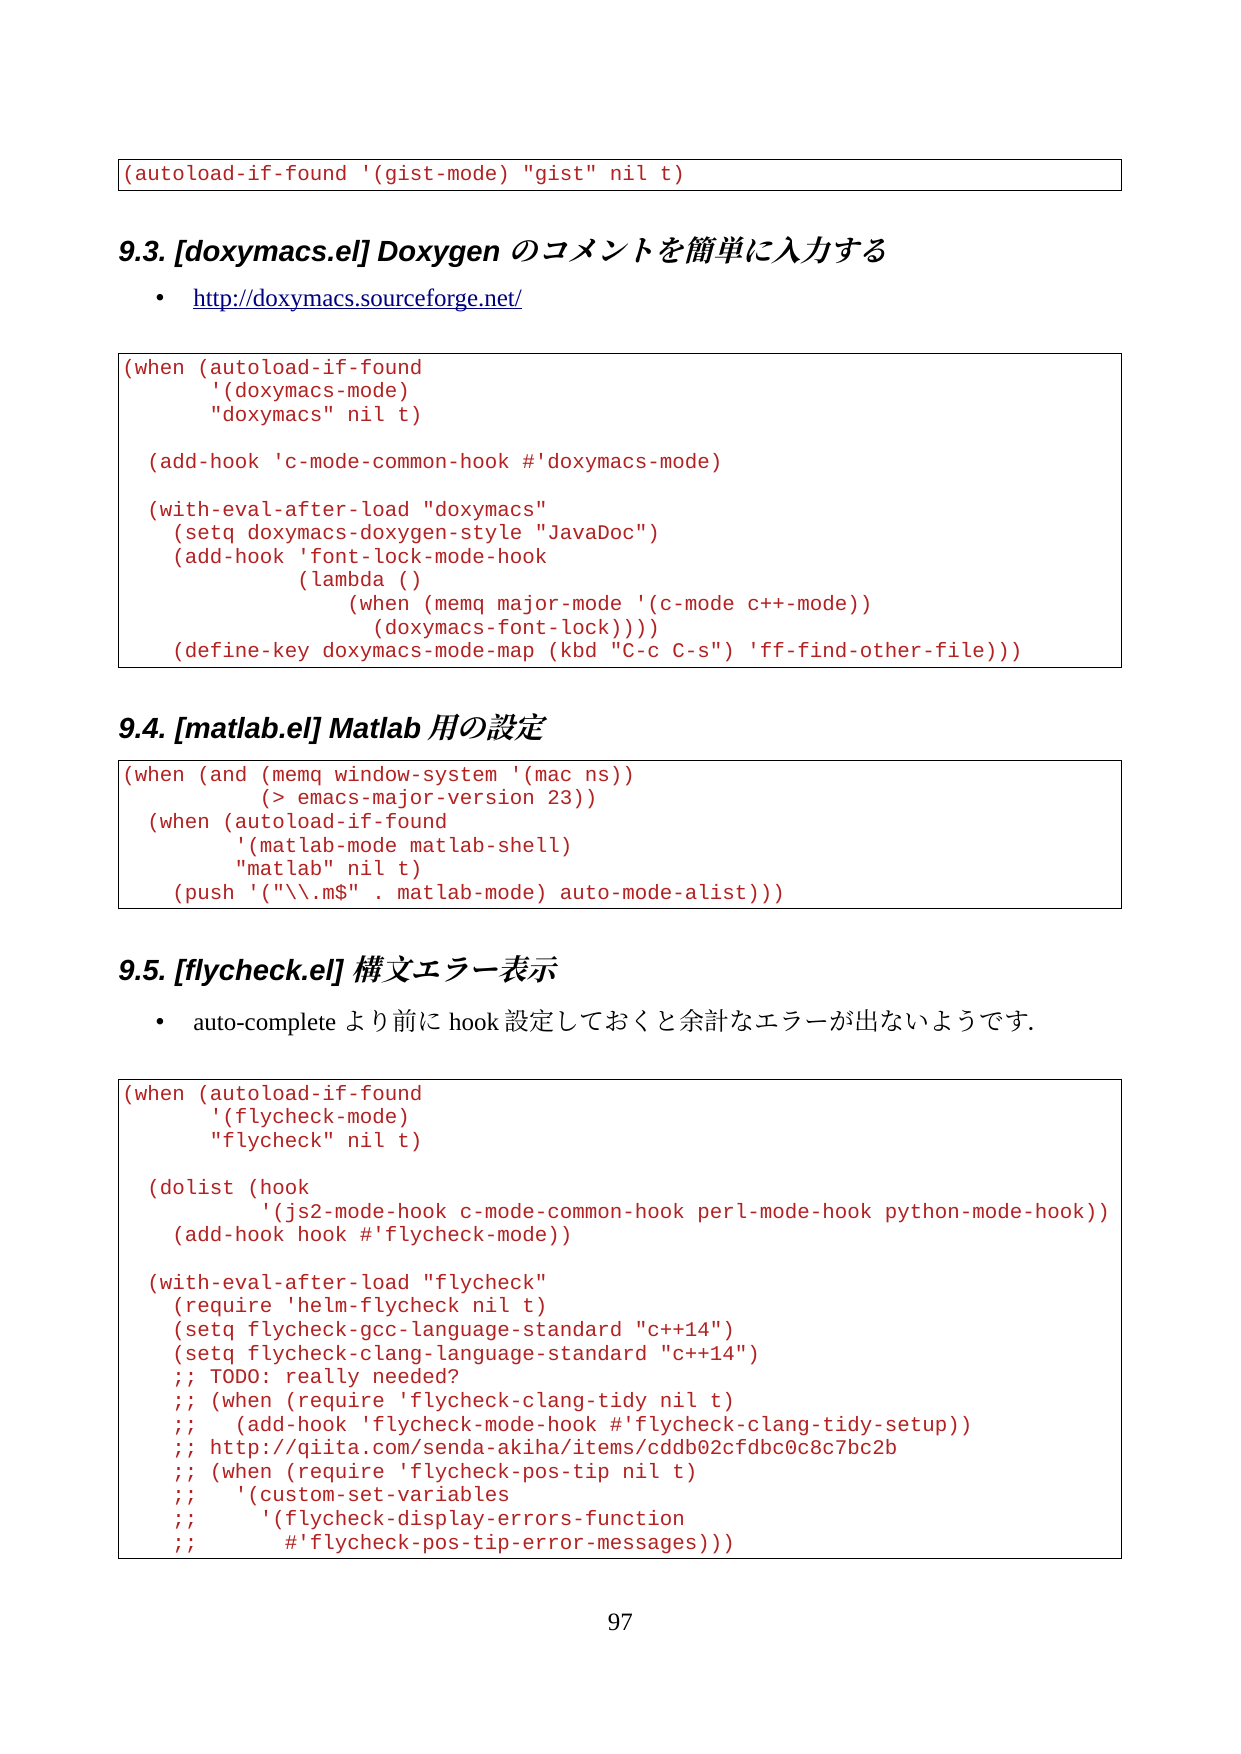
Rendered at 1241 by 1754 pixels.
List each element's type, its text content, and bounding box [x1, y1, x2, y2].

text (doxymacs-font-lock)))) [119, 613, 1121, 636]
list auto-complete より前に hook設定しておくと余計なエラーが出ないようです． [156, 1001, 1122, 1066]
text [118, 118, 1122, 147]
text (dolist (hook [119, 1173, 1121, 1197]
subtitle [doxymacs.el] Doxygen のコメントを簡単に入力する [118, 228, 1122, 270]
text (push '("\\.m$" . matlab-mode) auto-mode-alist))) [119, 878, 1121, 908]
text "flycheck" nil t) [119, 1126, 1121, 1149]
text (with-eval-after-load "doxymacs" [119, 494, 1121, 518]
text (> emacs-major-version 23)) [119, 783, 1121, 807]
text ;; #'flycheck-pos-tip-error-messages))) [119, 1528, 1121, 1558]
text '(matlab-mode matlab-shell) [119, 831, 1121, 854]
text ;; http://qiita.com/senda-akiha/items/cddb02cfdbc0c8c7bc2b [119, 1433, 1121, 1457]
text (when (autoload-if-found [119, 1080, 1121, 1102]
text "doxymacs" nil t) [119, 400, 1121, 424]
list http://doxymacs.sourceforge.net/ [156, 283, 1122, 340]
text ;; '(flycheck-display-errors-function [119, 1504, 1121, 1528]
text (when (and (memq window-system '(mac ns)) [119, 761, 1121, 783]
text (define-key doxymacs-mode-map (kbd "C-c C-s") 'ff-find-other-file))) [119, 636, 1121, 667]
text (setq flycheck-gcc-language-standard "c++14") [119, 1315, 1121, 1339]
text ;; (add-hook 'flycheck-mode-hook #'flycheck-clang-tidy-setup)) [119, 1409, 1121, 1433]
text (autoload-if-found '(gist-mode) "gist" nil t) [119, 160, 1121, 190]
text (add-hook 'font-lock-mode-hook [119, 542, 1121, 566]
text (with-eval-after-load "flycheck" [119, 1268, 1121, 1291]
text ;; (when (require 'flycheck-pos-tip nil t) [119, 1457, 1121, 1481]
text "matlab" nil t) [119, 854, 1121, 878]
text (when (autoload-if-found [119, 807, 1121, 831]
text ;; '(custom-set-variables [119, 1481, 1121, 1504]
text (add-hook 'c-mode-common-hook #'doxymacs-mode) [119, 447, 1121, 471]
text (require 'helm-flycheck nil t) [119, 1291, 1121, 1315]
text ;; (when (require 'flycheck-clang-tidy nil t) [119, 1386, 1121, 1409]
subtitle [flycheck.el] 構文エラー表示 [118, 947, 1122, 989]
text ;; TODO: really needed? [119, 1362, 1121, 1386]
text '(doxymacs-mode) [119, 376, 1121, 400]
subtitle [matlab.el] Matlab用の設定 [118, 705, 1122, 747]
text '(js2-mode-hook c-mode-common-hook perl-mode-hook python-mode-hook)) [119, 1197, 1121, 1220]
text (lambda () [119, 566, 1121, 589]
text (add-hook hook #'flycheck-mode)) [119, 1220, 1121, 1244]
text '(flycheck-mode) [119, 1102, 1121, 1126]
text (setq doxymacs-doxygen-style "JavaDoc") [119, 518, 1121, 542]
text (setq flycheck-clang-language-standard "c++14") [119, 1339, 1121, 1362]
text (when (autoload-if-found [119, 354, 1121, 376]
text (when (memq major-mode '(c-mode c++-mode)) [119, 589, 1121, 613]
